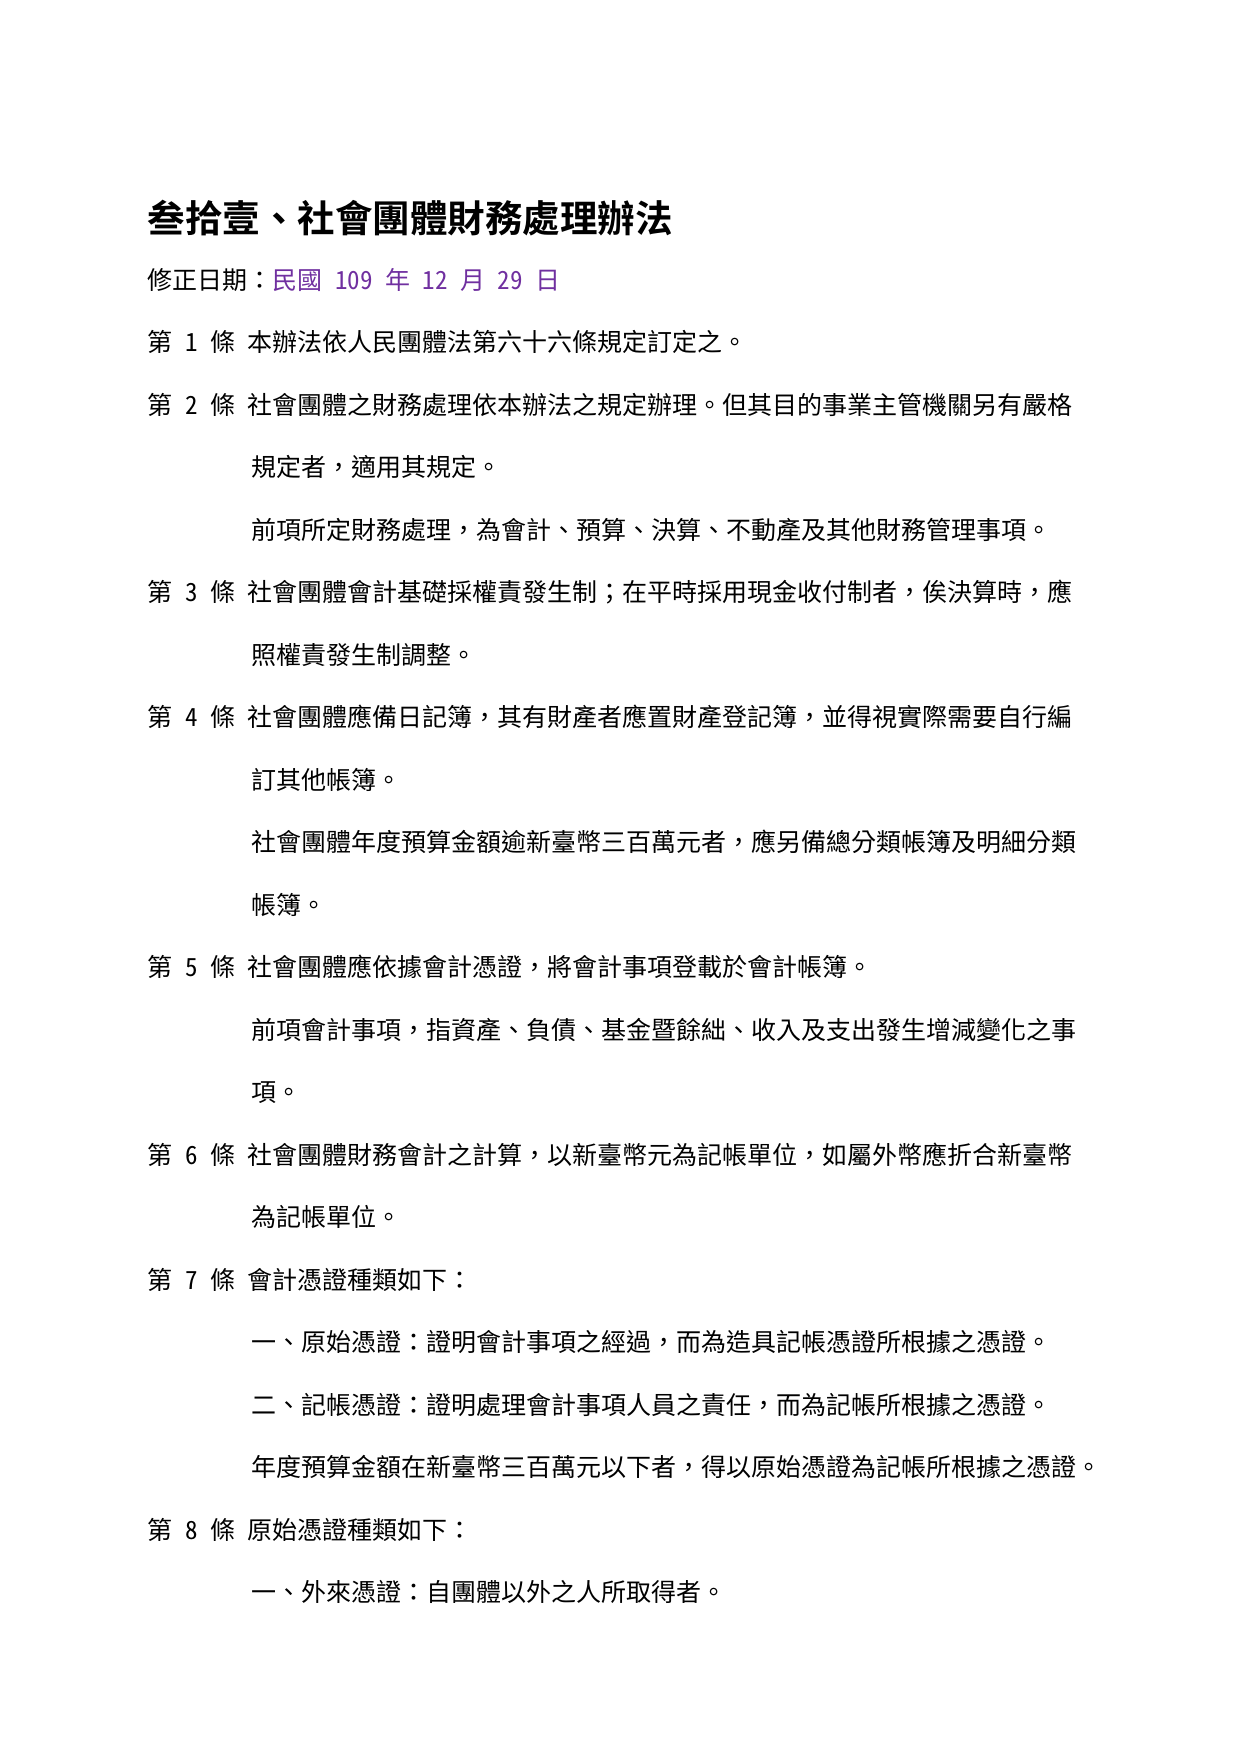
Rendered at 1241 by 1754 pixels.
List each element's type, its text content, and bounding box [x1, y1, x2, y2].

text 第 8 條 原始憑證種類如下： [148, 1487, 1092, 1549]
text 一、原始憑證：證明會計事項之經過，而為造具記帳憑證所根據之憑證。 [251, 1299, 1092, 1362]
text 前項所定財務處理，為會計、預算、決算、不動產及其他財務管理事項。 [251, 487, 1092, 549]
text 第 2 條 社會團體之財務處理依本辦法之規定辦理。但其目的事業主管機關另有嚴格規定者，適用其規定。 [148, 362, 1092, 487]
text 第 1 條 本辦法依人民團體法第六十六條規定訂定之。 [148, 299, 1092, 362]
text 年度預算金額在新臺幣三百萬元以下者，得以原始憑證為記帳所根據之憑證。 [251, 1424, 1092, 1487]
text 第 5 條 社會團體應依據會計憑證，將會計事項登載於會計帳簿。 [148, 924, 1092, 987]
text 第 3 條 社會團體會計基礎採權責發生制；在平時採用現金收付制者，俟決算時，應照權責發生制調整。 [148, 549, 1092, 674]
text 叁拾壹、社會團體財務處理辦法 [148, 174, 1092, 237]
text 二、記帳憑證：證明處理會計事項人員之責任，而為記帳所根據之憑證。 [251, 1362, 1092, 1424]
text 社會團體年度預算金額逾新臺幣三百萬元者，應另備總分類帳簿及明細分類帳簿。 [251, 799, 1092, 924]
text 前項會計事項，指資產、負債、基金暨餘絀、收入及支出發生增減變化之事項。 [251, 987, 1092, 1112]
text 第 4 條 社會團體應備日記簿，其有財產者應置財產登記簿，並得視實際需要自行編訂其他帳簿。 [148, 674, 1092, 799]
text 第 7 條 會計憑證種類如下： [148, 1237, 1092, 1299]
text 第 6 條 社會團體財務會計之計算，以新臺幣元為記帳單位，如屬外幣應折合新臺幣為記帳單位。 [148, 1112, 1092, 1237]
text 修正日期：民國 109 年 12 月 29 日 [148, 237, 1092, 299]
text 一、外來憑證：自團體以外之人所取得者。 [251, 1549, 1092, 1612]
